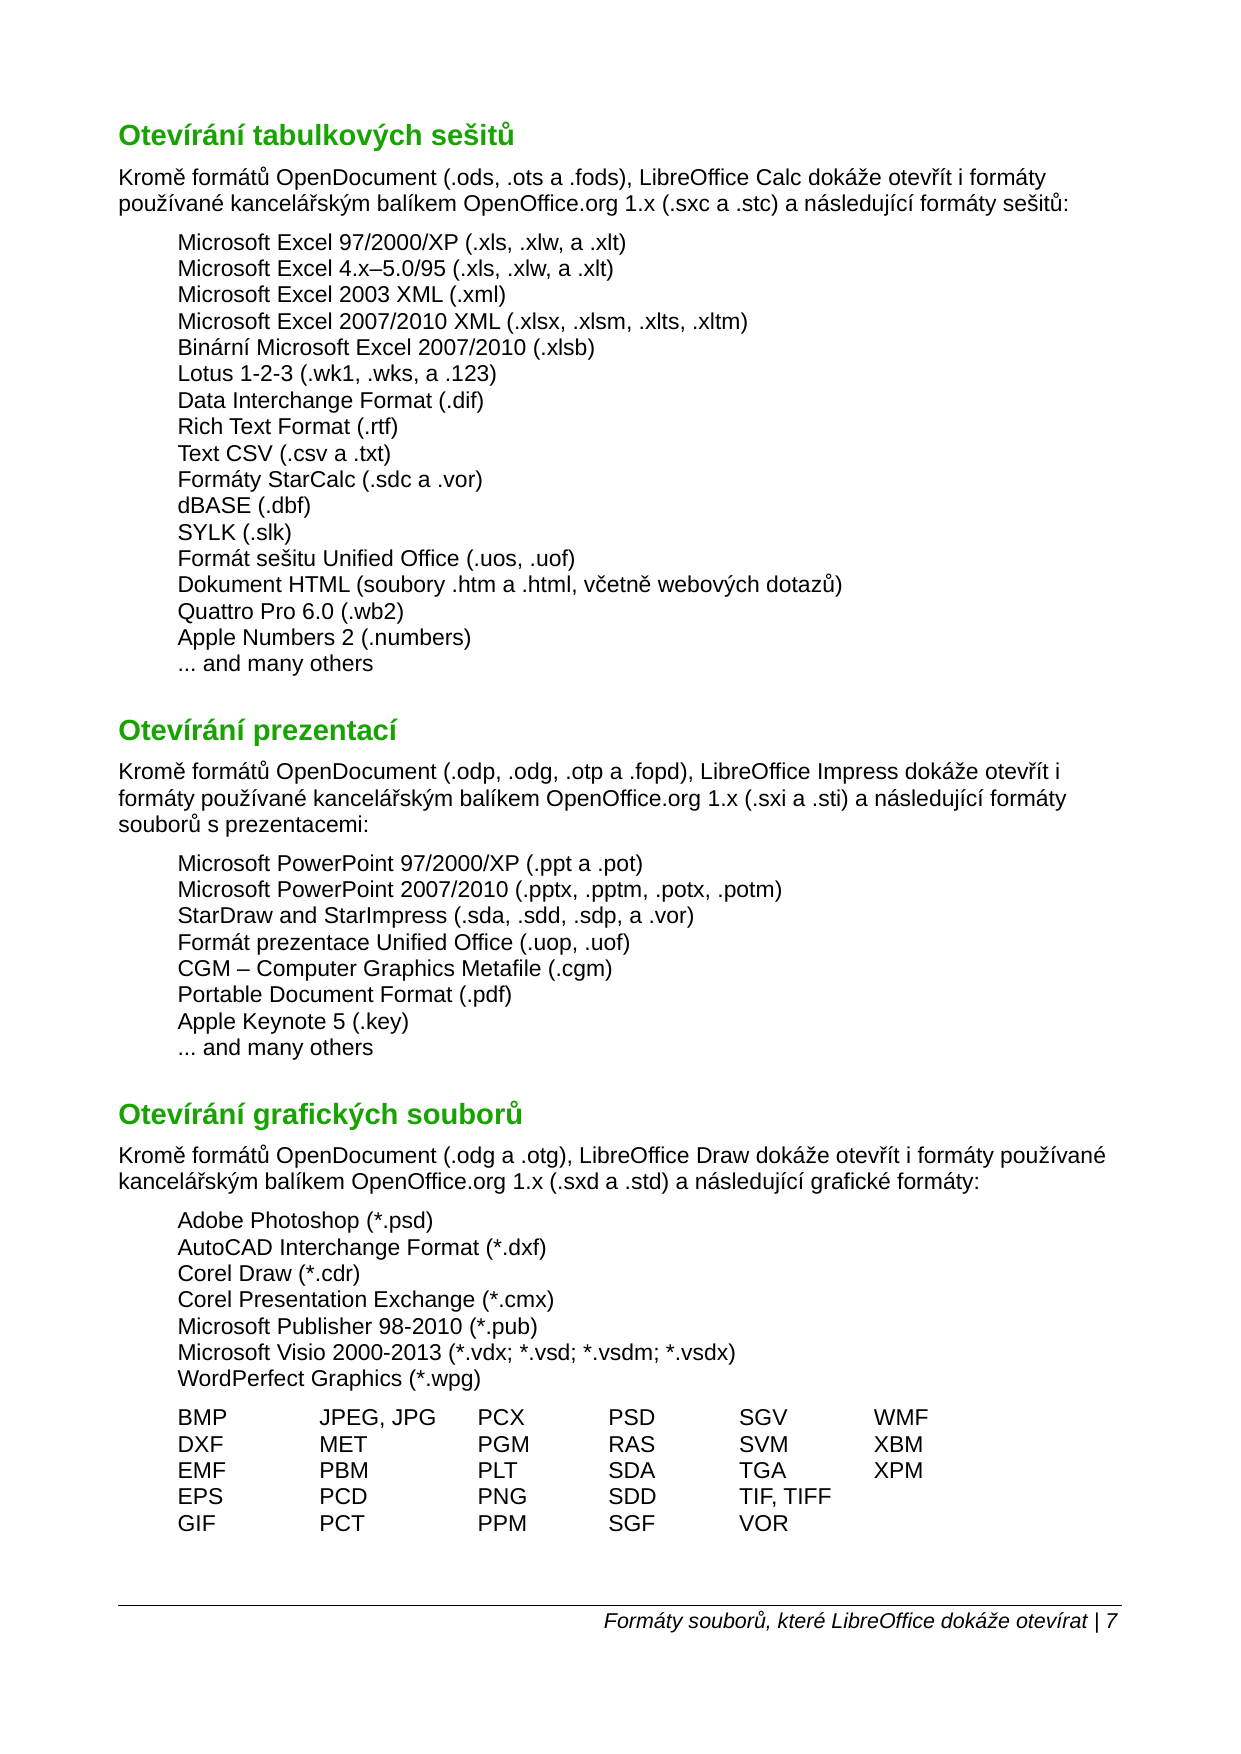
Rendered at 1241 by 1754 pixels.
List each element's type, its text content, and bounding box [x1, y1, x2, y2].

table_cell PLT [478, 1457, 608, 1483]
table_cell GIF [178, 1510, 319, 1536]
list Kromě formátů OpenDocument (.odp, .odg, .otp a .fopd), LibreOffice Impress dokáže otevřít i formáty používané kancelářským balíkem OpenOffice.org 1.x (.sxi a .sti) a následující formáty souborů s prezentacemi: [118, 758, 1122, 837]
text Microsoft PowerPoint 97/2000/XP (.ppt a .pot) Microsoft PowerPoint 2007/2010 (.pptx, .pptm, .potx, .potm) StarDraw and StarImpress (.sda, .sdd, .sdp, a .vor) Formát prezentace Unified Office (.uop, .uof) CGM – Computer Graphics Metafile (.cgm) Portable Document Format (.pdf) Apple Keynote 5 (.key) ... and many others [177, 850, 1122, 1061]
table_header PCX [478, 1404, 608, 1431]
table_cell [874, 1483, 1119, 1509]
table_cell MET [319, 1431, 477, 1457]
table_cell PCD [319, 1483, 477, 1509]
subtitle Otevírání grafických souborů [118, 1097, 1122, 1130]
table_header SGV [739, 1404, 874, 1431]
table_cell TIF, TIFF [739, 1483, 874, 1509]
table_cell DXF [178, 1431, 319, 1457]
table_header PSD [608, 1404, 739, 1431]
subtitle Otevírání tabulkových sešitů [118, 118, 1122, 152]
table_cell SVM [739, 1431, 874, 1457]
table_cell XBM [874, 1431, 1119, 1457]
subtitle Otevírání prezentací [118, 713, 1122, 746]
table_cell VOR [739, 1510, 874, 1536]
table_cell SDD [608, 1483, 739, 1509]
text Microsoft Excel 97/2000/XP (.xls, .xlw, a .xlt) Microsoft Excel 4.x–5.0/95 (.xls, .xlw, a .xlt) Microsoft Excel 2003 XML (.xml) Microsoft Excel 2007/2010 XML (.xlsx, .xlsm, .xlts, .xltm) Binární Microsoft Excel 2007/2010 (.xlsb) Lotus 1-2-3 (.wk1, .wks, a .123) Data Interchange Format (.dif) Rich Text Format (.rtf) Text CSV (.csv a .txt) Formáty StarCalc (.sdc a .vor) dBASE (.dbf) SYLK (.slk) Formát sešitu Unified Office (.uos, .uof) Dokument HTML (soubory .htm a .html, včetně webových dotazů) Quattro Pro 6.0 (.wb2) Apple Numbers 2 (.numbers) ... and many others [177, 229, 1122, 677]
table_cell EMF [178, 1457, 319, 1483]
table_cell PBM [319, 1457, 477, 1483]
table_cell [874, 1510, 1119, 1536]
table_cell RAS [608, 1431, 739, 1457]
table_header BMP [178, 1404, 319, 1431]
table_cell PCT [319, 1510, 477, 1536]
list Kromě formátů OpenDocument (.ods, .ots a .fods), LibreOffice Calc dokáže otevřít i formáty používané kancelářským balíkem OpenOffice.org 1.x (.sxc a .stc) a následující formáty sešitů: [118, 163, 1122, 216]
table_cell PPM [478, 1510, 608, 1536]
table_cell EPS [178, 1483, 319, 1509]
table_header JPEG, JPG [319, 1404, 477, 1431]
table_cell PNG [478, 1483, 608, 1509]
text Adobe Photoshop (*.psd) AutoCAD Interchange Format (*.dxf) Corel Draw (*.cdr) Corel Presentation Exchange (*.cmx) Microsoft Publisher 98-2010 (*.pub) Microsoft Visio 2000-2013 (*.vdx; *.vsd; *.vsdm; *.vsdx) WordPerfect Graphics (*.wpg) [177, 1207, 1122, 1392]
text Kromě formátů OpenDocument (.odg a .otg), LibreOffice Draw dokáže otevřít i formáty používané kancelářským balíkem OpenOffice.org 1.x (.sxd a .std) a následující grafické formáty: [118, 1142, 1122, 1195]
table_header WMF [874, 1404, 1119, 1431]
table_cell SDA [608, 1457, 739, 1483]
table_cell SGF [608, 1510, 739, 1536]
table_cell XPM [874, 1457, 1119, 1483]
table_cell TGA [739, 1457, 874, 1483]
table_cell PGM [478, 1431, 608, 1457]
